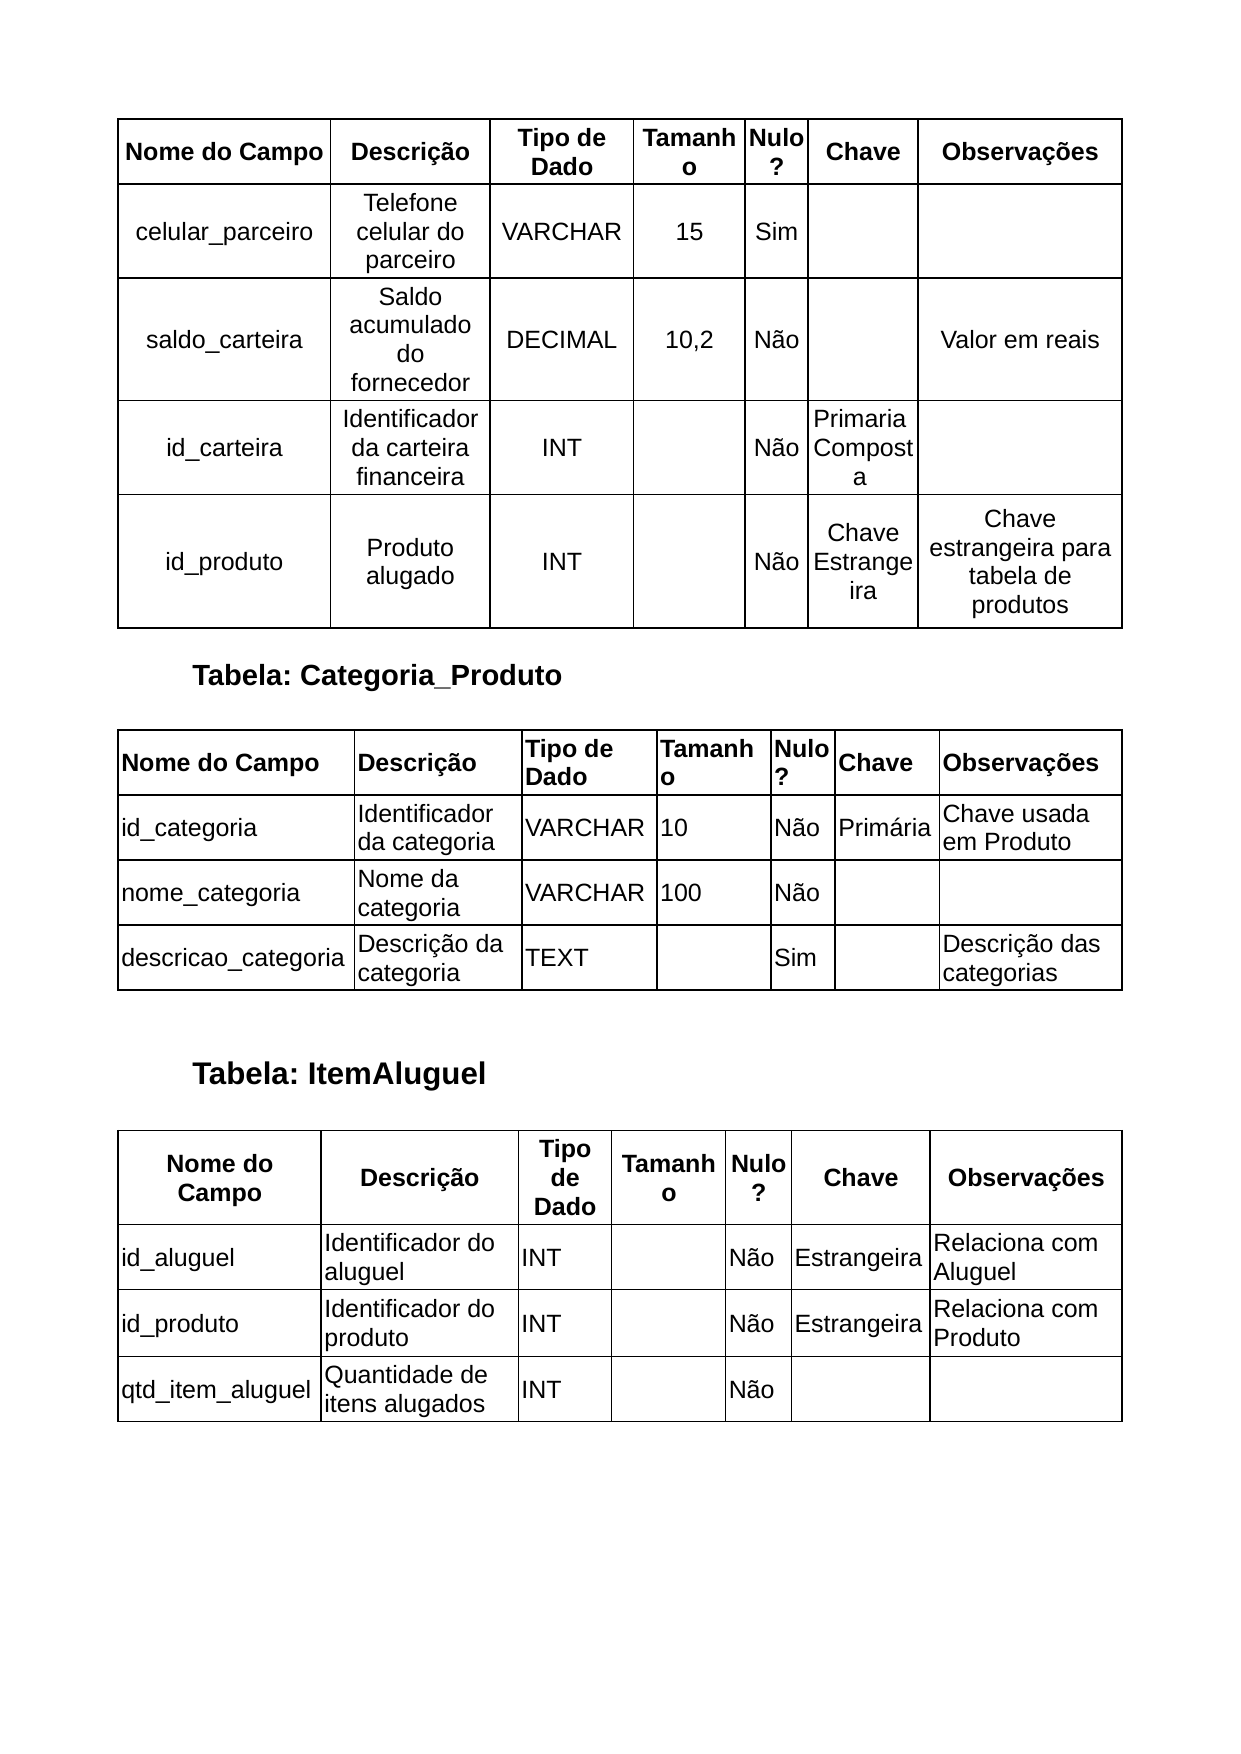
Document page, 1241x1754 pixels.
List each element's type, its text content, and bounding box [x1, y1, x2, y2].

table_cell Não [726, 1225, 791, 1289]
table_cell [612, 1225, 725, 1289]
table_cell Chave usada em Produto [940, 796, 1121, 859]
table_cell id_produto [119, 1290, 320, 1356]
table_cell Não [726, 1357, 791, 1421]
table_cell Não [746, 401, 807, 493]
table_cell Sim [772, 926, 834, 989]
table_cell 15 [634, 185, 744, 277]
table_cell qtd_item_aluguel [119, 1357, 320, 1421]
table_header Tipo de Dado [519, 1131, 611, 1223]
table_cell [940, 861, 1121, 924]
table_header Observações [940, 731, 1121, 794]
table_cell id_produto [119, 495, 330, 627]
table_header Nulo? [772, 731, 834, 794]
table_cell descricao_categoria [119, 926, 354, 989]
table_cell 100 [658, 861, 770, 924]
table_cell Estrangeira [792, 1225, 929, 1289]
table_cell Primária [836, 796, 939, 859]
table_cell Estrangeira [792, 1290, 929, 1356]
table_header Observações [931, 1131, 1121, 1223]
table_cell INT [519, 1225, 611, 1289]
table_cell Relaciona com Aluguel [931, 1225, 1121, 1289]
table_header Chave [792, 1131, 929, 1223]
table_cell Quantidade de itens alugados [322, 1357, 518, 1421]
table_cell [836, 926, 939, 989]
table_cell VARCHAR [523, 861, 656, 924]
table_cell Não [746, 279, 807, 400]
table_header Nulo? [726, 1131, 791, 1223]
table_header Chave [836, 731, 939, 794]
table_cell [612, 1290, 725, 1356]
table_cell id_aluguel [119, 1225, 320, 1289]
table_cell INT [491, 495, 633, 627]
table_cell Não [772, 861, 834, 924]
subtitle Tabela: Categoria_Produto [118, 658, 1122, 691]
table_cell celular_parceiro [119, 185, 330, 277]
table_cell Produto alugado [331, 495, 489, 627]
table_header Nome do Campo [119, 731, 354, 794]
table_cell [809, 279, 917, 400]
table_cell Identificador do aluguel [322, 1225, 518, 1289]
table_cell id_carteira [119, 401, 330, 493]
table_cell Descrição das categorias [940, 926, 1121, 989]
table_cell INT [519, 1290, 611, 1356]
table_cell [836, 861, 939, 924]
table_cell Descrição da categoria [355, 926, 521, 989]
table_cell [792, 1357, 929, 1421]
table_cell 10,2 [634, 279, 744, 400]
table_cell [658, 926, 770, 989]
table_cell DECIMAL [491, 279, 633, 400]
table_cell VARCHAR [523, 796, 656, 859]
table_cell Primaria Composta [809, 401, 917, 493]
subtitle Tabela: ItemAluguel [118, 1055, 1122, 1091]
table_cell [919, 401, 1121, 493]
table_header Observações [919, 120, 1121, 183]
table_cell Valor em reais [919, 279, 1121, 400]
table_cell Saldo acumulado do fornecedor [331, 279, 489, 400]
table_cell Relaciona com Produto [931, 1290, 1121, 1356]
table_cell Não [746, 495, 807, 627]
table_cell 10 [658, 796, 770, 859]
table_header Tamanho [612, 1131, 725, 1223]
table_cell Chave estrangeira para tabela de produtos [919, 495, 1121, 627]
table_cell [931, 1357, 1121, 1421]
table_cell INT [519, 1357, 611, 1421]
table_cell [919, 185, 1121, 277]
table_cell Não [772, 796, 834, 859]
table_header Tamanho [634, 120, 744, 183]
table_header Descrição [331, 120, 489, 183]
table_cell Sim [746, 185, 807, 277]
table_cell INT [491, 401, 633, 493]
table_cell nome_categoria [119, 861, 354, 924]
table_cell Identificador da carteira financeira [331, 401, 489, 493]
table_cell Identificador do produto [322, 1290, 518, 1356]
table_header Tamanho [658, 731, 770, 794]
table_header Tipo de Dado [523, 731, 656, 794]
table_header Chave [809, 120, 917, 183]
table_cell Nome da categoria [355, 861, 521, 924]
table_cell VARCHAR [491, 185, 633, 277]
table_cell [809, 185, 917, 277]
table_header Nome do Campo [119, 120, 330, 183]
table_cell Chave Estrangeira [809, 495, 917, 627]
table_cell id_categoria [119, 796, 354, 859]
table_cell [634, 495, 744, 627]
table_header Tipo de Dado [491, 120, 633, 183]
table_header Nome do Campo [119, 1131, 320, 1223]
table_header Descrição [322, 1131, 518, 1223]
table_header Nulo? [746, 120, 807, 183]
table_cell saldo_carteira [119, 279, 330, 400]
table_cell Telefone celular do parceiro [331, 185, 489, 277]
table_cell [612, 1357, 725, 1421]
table_cell [634, 401, 744, 493]
table_cell TEXT [523, 926, 656, 989]
table_cell Não [726, 1290, 791, 1356]
table_header Descrição [355, 731, 521, 794]
table_cell Identificador da categoria [355, 796, 521, 859]
